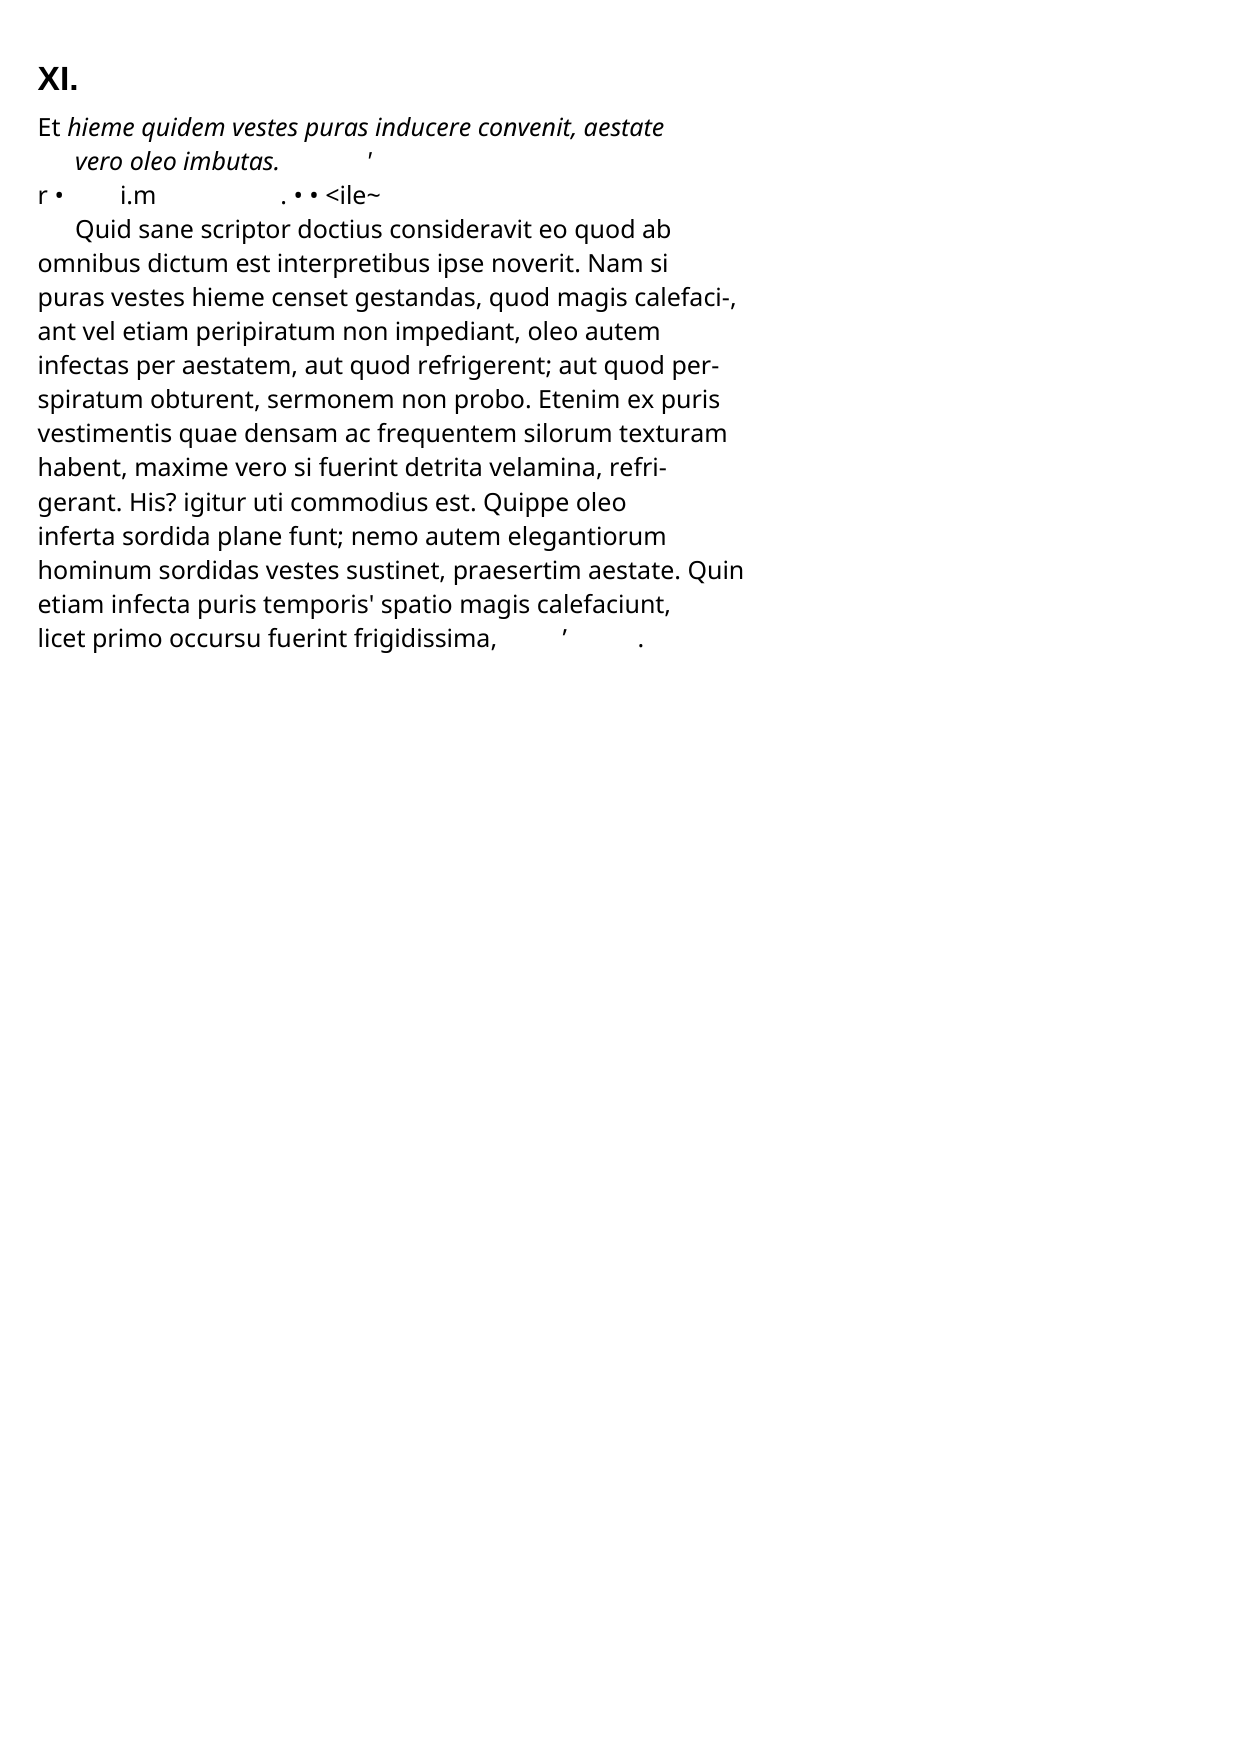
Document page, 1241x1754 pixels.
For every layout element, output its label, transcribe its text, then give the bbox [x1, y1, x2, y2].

text Et hieme quidem vestes puras inducere convenit, aestate vero oleo imbutas. ' [37, 109, 1203, 178]
text Quid sane scriptor doctius consideravit eo quod ab omnibus dictum est interpretibus ipse noverit. Nam si puras vestes hieme censet gestandas, quod magis calefaci-, ant vel etiam peripiratum non impediant, oleo autem infectas per aestatem, aut quod refrigerent; aut quod per- spiratum obturent, sermonem non probo. Etenim ex puris vestimentis quae densam ac frequentem silorum texturam habent, maxime vero si fuerint detrita velamina, refri- gerant. His? igitur uti commodius est. Quippe oleo inferta sordida plane funt; nemo autem elegantiorum hominum sordidas vestes sustinet, praesertim aestate. Quin etiam infecta puris temporis' spatio magis calefaciunt, licet primo occursu fuerint frigidissima, ’ . [37, 212, 1203, 654]
subtitle XI. [37, 58, 1203, 97]
text r • i.m . • • <ile~ [37, 178, 1203, 212]
